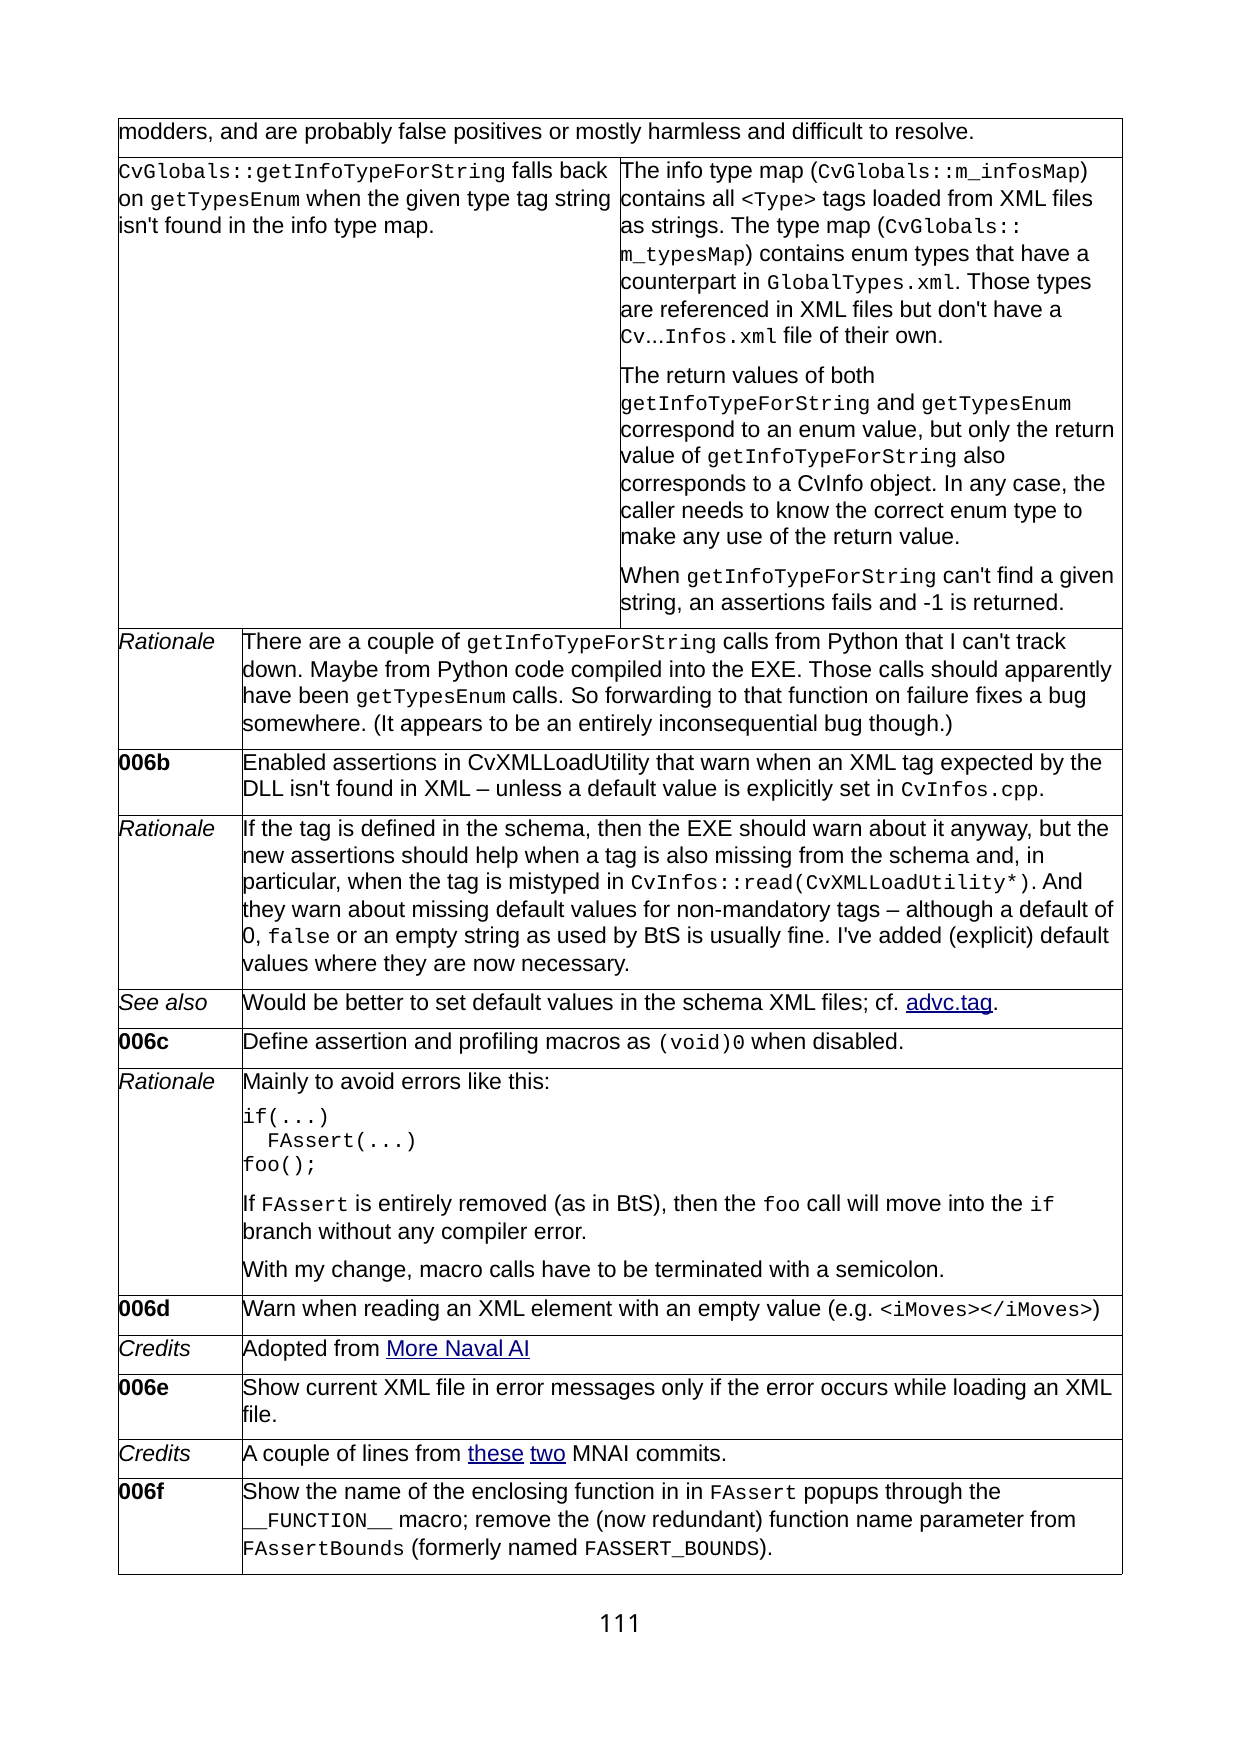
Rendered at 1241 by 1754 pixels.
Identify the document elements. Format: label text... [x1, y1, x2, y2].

table_cell Rationale [119, 816, 242, 989]
table_cell Mainly to avoid errors like this: if(...) FAssert(...) foo(); If FAssert is entirely removed (as in BtS), then the foo call will move into the if branch without any compiler error. With my change, macro calls have to be terminated with a semicolon. [243, 1069, 1122, 1295]
table_cell 006c [119, 1029, 242, 1068]
table_cell Would be better to set default values in the schema XML files; cf. advc.tag. [243, 990, 1122, 1027]
table_cell Show current XML file in error messages only if the error occurs while loading an XML file. [243, 1375, 1122, 1439]
table_cell Rationale [119, 629, 242, 749]
table_cell Rationale [119, 1069, 242, 1295]
table_cell 006f [119, 1479, 242, 1574]
table_cell See also [119, 990, 242, 1027]
table_cell 006b [119, 750, 242, 815]
table_cell 006e [119, 1375, 242, 1439]
table_cell Credits [119, 1440, 242, 1478]
table_cell The info type map (CvGlobals::m_infosMap) contains all <Type> tags loaded from XML files as strings. The type map (CvGlobals:: m_typesMap) contains enum types that have a counterpart in GlobalTypes.xml. Those types are referenced in XML files but don't have a Cv...Infos.xml file of their own. The return values of both getInfoTypeForString and getTypesEnum correspond to an enum value, but only the return value of getInfoTypeForString also corresponds to a CvInfo object. In any case, the caller needs to know the correct enum type to make any use of the return value. When getInfoTypeForString can't find a given string, an assertions fails and -1 is returned. [621, 158, 1122, 628]
table_cell There are a couple of getInfoTypeForString calls from Python that I can't track down. Maybe from Python code compiled into the EXE. Those calls should apparently have been getTypesEnum calls. So forwarding to that function on failure fixes a bug somewhere. (It appears to be an entirely inconsequential bug though.) [243, 629, 1122, 749]
table_cell Adopted from More Naval AI [243, 1336, 1122, 1374]
table_cell Define assertion and profiling macros as (void)0 when disabled. [243, 1029, 1122, 1068]
table_cell Show the name of the enclosing function in in FAssert popups through the __FUNCTION__ macro; remove the (now redundant) function name parameter from FAssertBounds (formerly named FASSERT_BOUNDS). [243, 1479, 1122, 1574]
table_cell 006d [119, 1296, 242, 1335]
table_cell modders, and are probably false positives or mostly harmless and difficult to resolve. [119, 119, 1122, 157]
table_cell If the tag is defined in the schema, then the EXE should warn about it anyway, but the new assertions should help when a tag is also missing from the schema and, in particular, when the tag is mistyped in CvInfos::read(CvXMLLoadUtility*). And they warn about missing default values for non-mandatory tags – although a default of 0, false or an empty string as used by BtS is usually fine. I've added (explicit) default values where they are now necessary. [243, 816, 1122, 989]
table_cell Credits [119, 1336, 242, 1374]
table_cell CvGlobals::getInfoTypeForString falls back on getTypesEnum when the given type tag string isn't found in the info type map. [119, 158, 620, 628]
table_cell Warn when reading an XML element with an empty value (e.g. <iMoves></iMoves>) [243, 1296, 1122, 1335]
table_cell Enabled assertions in CvXMLLoadUtility that warn when an XML tag expected by the DLL isn't found in XML – unless a default value is explicitly set in CvInfos.cpp. [243, 750, 1122, 815]
table_cell A couple of lines from these two MNAI commits. [243, 1440, 1122, 1478]
